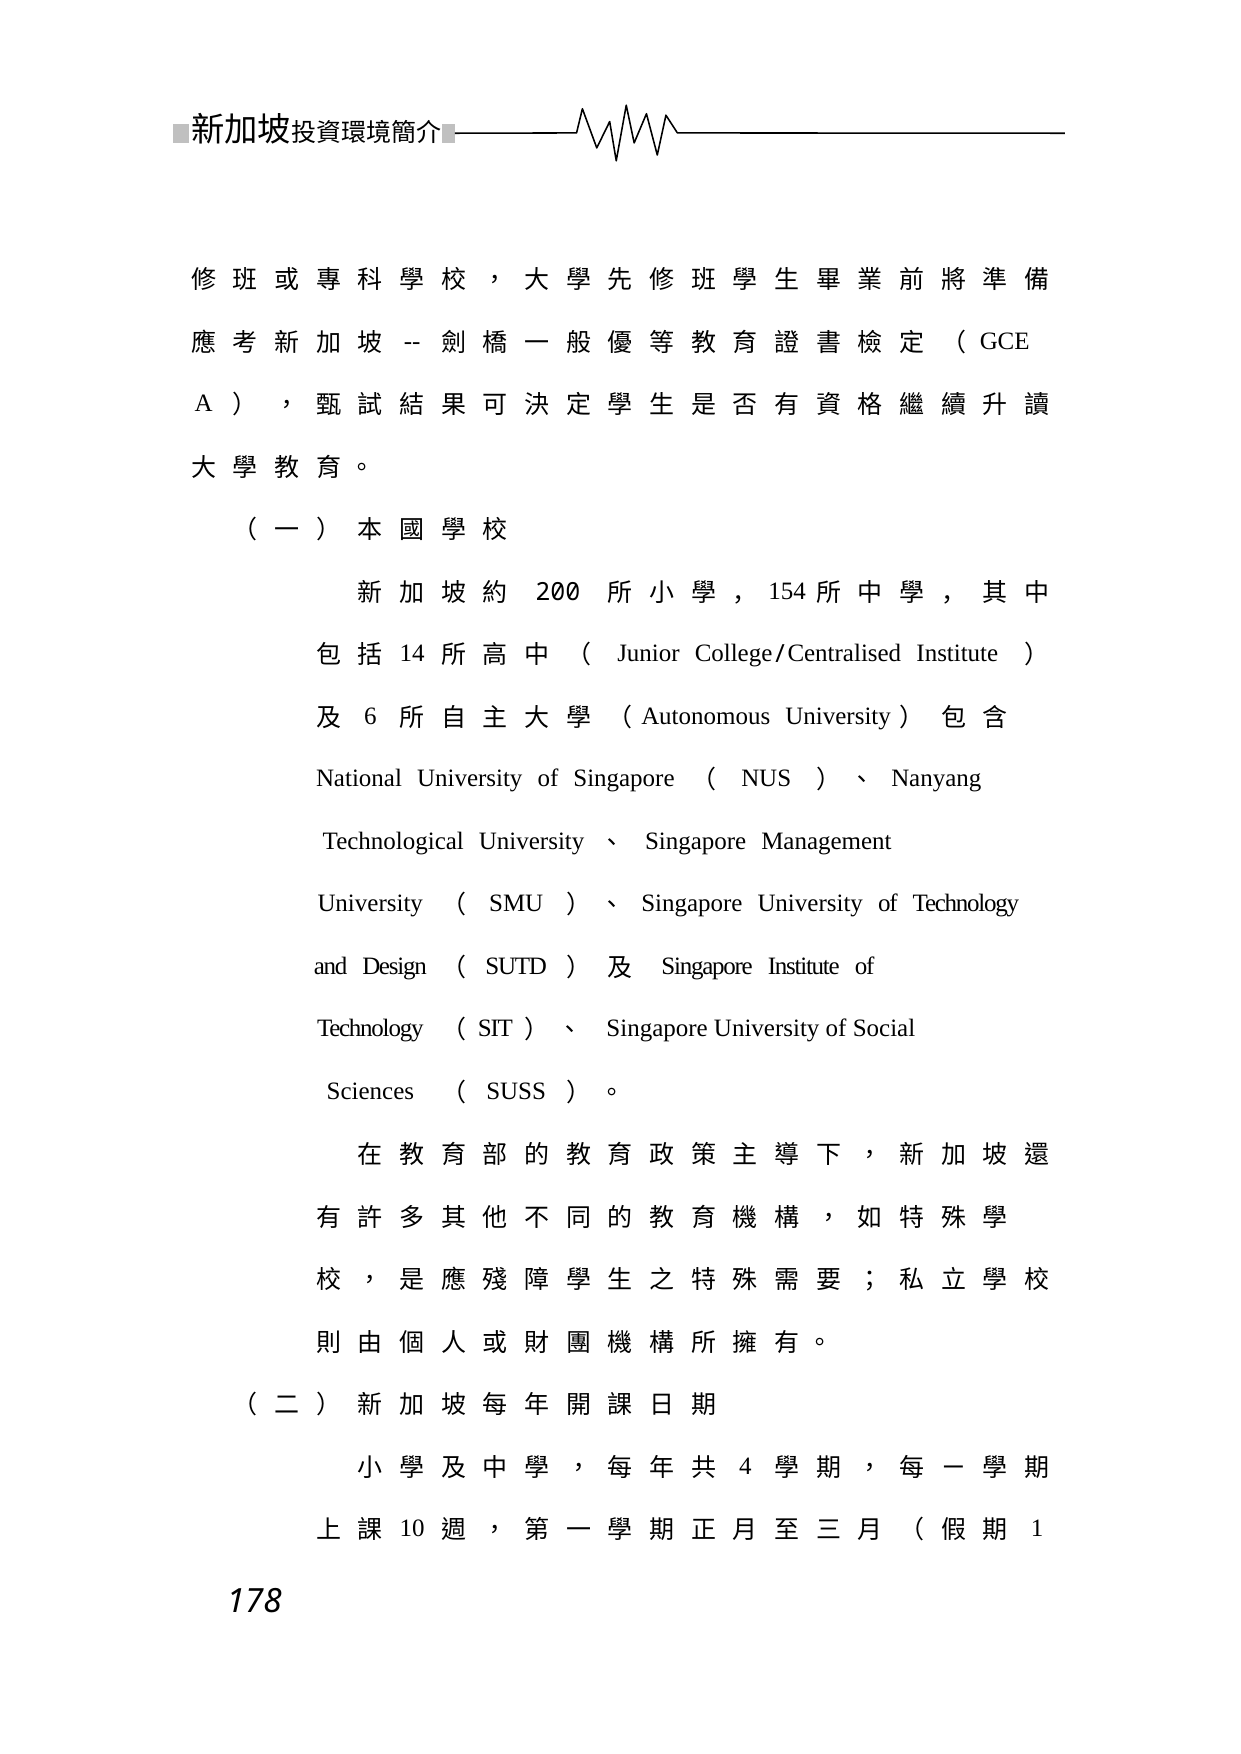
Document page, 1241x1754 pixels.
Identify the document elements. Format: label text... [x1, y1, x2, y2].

text 在教育部的教育政策主導下，新加坡還有許多其他不同的教育機構，如特殊學校，是應殘障學生之特殊需要；私立學校則由個人或財團機構所擁有。 [281, 1111, 1058, 1361]
text （二）新加坡每年開課日期 [207, 1361, 1058, 1424]
text 新加坡約200所小學，154所中學，其中包括14所高中（Junior College/Centralised Institute）及6所自主大學（Autonomous University）包含National University of Singapore（NUS）、Nanyang Technological University、Singapore Management University（SMU）、Singapore University of Technology and Design（SUTD）及Singapore Institute of Technology（SIT）、Singapore University of Social Sciences（SUSS）。 [281, 549, 1058, 1111]
text 修班或專科學校，大學先修班學生畢業前將準備應考新加坡--劍橋一般優等教育證書檢定（GCE A），甄試結果可決定學生是否有資格繼續升讀大學教育。 [183, 236, 1058, 486]
text （一）本國學校 [207, 486, 1058, 549]
text 小學及中學，每年共4學期，每ㄧ學期上課10週，第一學期正月至三月（假期1 [281, 1424, 1058, 1549]
